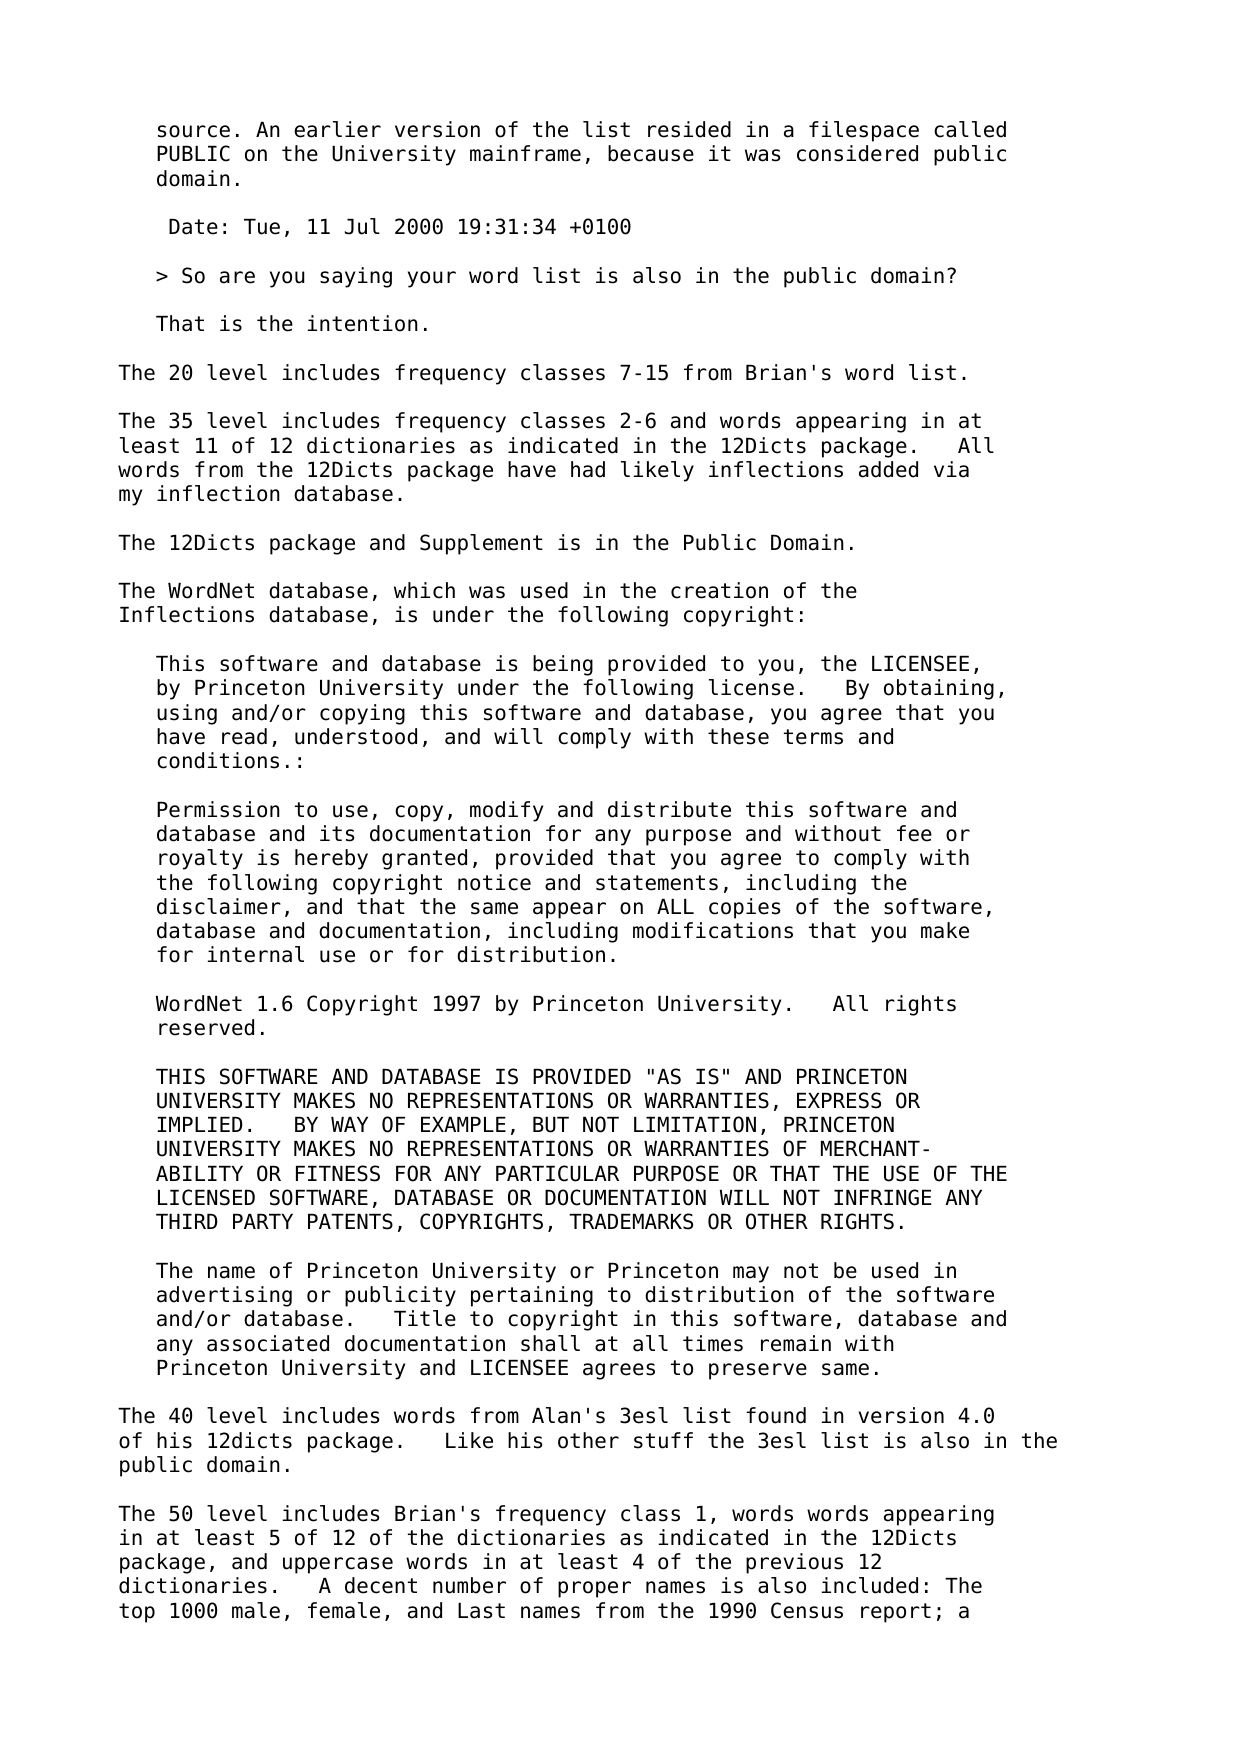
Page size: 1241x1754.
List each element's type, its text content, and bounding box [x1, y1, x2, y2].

text This software and database is being provided to you, the LICENSEE, [118, 652, 1122, 676]
text by Princeton University under the following license. By obtaining, [118, 676, 1122, 701]
text the following copyright notice and statements, including the [118, 871, 1122, 895]
text The 20 level includes frequency classes 7-15 from Brian's word list. [118, 361, 1122, 385]
text advertising or publicity pertaining to distribution of the software [118, 1283, 1122, 1307]
text for internal use or for distribution. [118, 943, 1122, 968]
text PUBLIC on the University mainframe, because it was considered public [118, 142, 1122, 167]
text any associated documentation shall at all times remain with [118, 1332, 1122, 1356]
text Princeton University and LICENSEE agrees to preserve same. [118, 1356, 1122, 1380]
text disclaimer, and that the same appear on ALL copies of the software, [118, 895, 1122, 919]
text The 40 level includes words from Alan's 3esl list found in version 4.0 [118, 1404, 1122, 1429]
text in at least 5 of 12 of the dictionaries as indicated in the 12Dicts [118, 1526, 1122, 1550]
text package, and uppercase words in at least 4 of the previous 12 [118, 1550, 1122, 1574]
text The 50 level includes Brian's frequency class 1, words words appearing [118, 1502, 1122, 1526]
text database and documentation, including modifications that you make [118, 919, 1122, 943]
text words from the 12Dicts package have had likely inflections added via [118, 458, 1122, 482]
text database and its documentation for any purpose and without fee or [118, 822, 1122, 846]
text LICENSED SOFTWARE, DATABASE OR DOCUMENTATION WILL NOT INFRINGE ANY [118, 1186, 1122, 1210]
text least 11 of 12 dictionaries as indicated in the 12Dicts package. All [118, 434, 1122, 458]
text reserved. [118, 1016, 1122, 1040]
text public domain. [118, 1453, 1122, 1477]
text The 35 level includes frequency classes 2-6 and words appearing in at [118, 409, 1122, 434]
text Permission to use, copy, modify and distribute this software and [118, 798, 1122, 822]
text Inflections database, is under the following copyright: [118, 603, 1122, 628]
text conditions.: [118, 749, 1122, 773]
text UNIVERSITY MAKES NO REPRESENTATIONS OR WARRANTIES OF MERCHANT- [118, 1137, 1122, 1162]
text THIS SOFTWARE AND DATABASE IS PROVIDED "AS IS" AND PRINCETON [118, 1065, 1122, 1089]
text That is the intention. [118, 312, 1122, 337]
text UNIVERSITY MAKES NO REPRESENTATIONS OR WARRANTIES, EXPRESS OR [118, 1089, 1122, 1113]
text dictionaries. A decent number of proper names is also included: The [118, 1574, 1122, 1599]
text royalty is hereby granted, provided that you agree to comply with [118, 846, 1122, 871]
text WordNet 1.6 Copyright 1997 by Princeton University. All rights [118, 992, 1122, 1016]
text using and/or copying this software and database, you agree that you [118, 701, 1122, 725]
text > So are you saying your word list is also in the public domain? [118, 264, 1122, 288]
text Date: Tue, 11 Jul 2000 19:31:34 +0100 [118, 215, 1122, 239]
text The 12Dicts package and Supplement is in the Public Domain. [118, 531, 1122, 555]
text and/or database. Title to copyright in this software, database and [118, 1307, 1122, 1332]
text domain. [118, 167, 1122, 191]
text source. An earlier version of the list resided in a filespace called [118, 118, 1122, 142]
text ABILITY OR FITNESS FOR ANY PARTICULAR PURPOSE OR THAT THE USE OF THE [118, 1162, 1122, 1186]
text IMPLIED. BY WAY OF EXAMPLE, BUT NOT LIMITATION, PRINCETON [118, 1113, 1122, 1137]
text of his 12dicts package. Like his other stuff the 3esl list is also in the [118, 1429, 1122, 1453]
text my inflection database. [118, 482, 1122, 506]
text have read, understood, and will comply with these terms and [118, 725, 1122, 749]
text The WordNet database, which was used in the creation of the [118, 579, 1122, 603]
text The name of Princeton University or Princeton may not be used in [118, 1259, 1122, 1283]
text top 1000 male, female, and Last names from the 1990 Census report; a [118, 1599, 1122, 1623]
text THIRD PARTY PATENTS, COPYRIGHTS, TRADEMARKS OR OTHER RIGHTS. [118, 1210, 1122, 1234]
